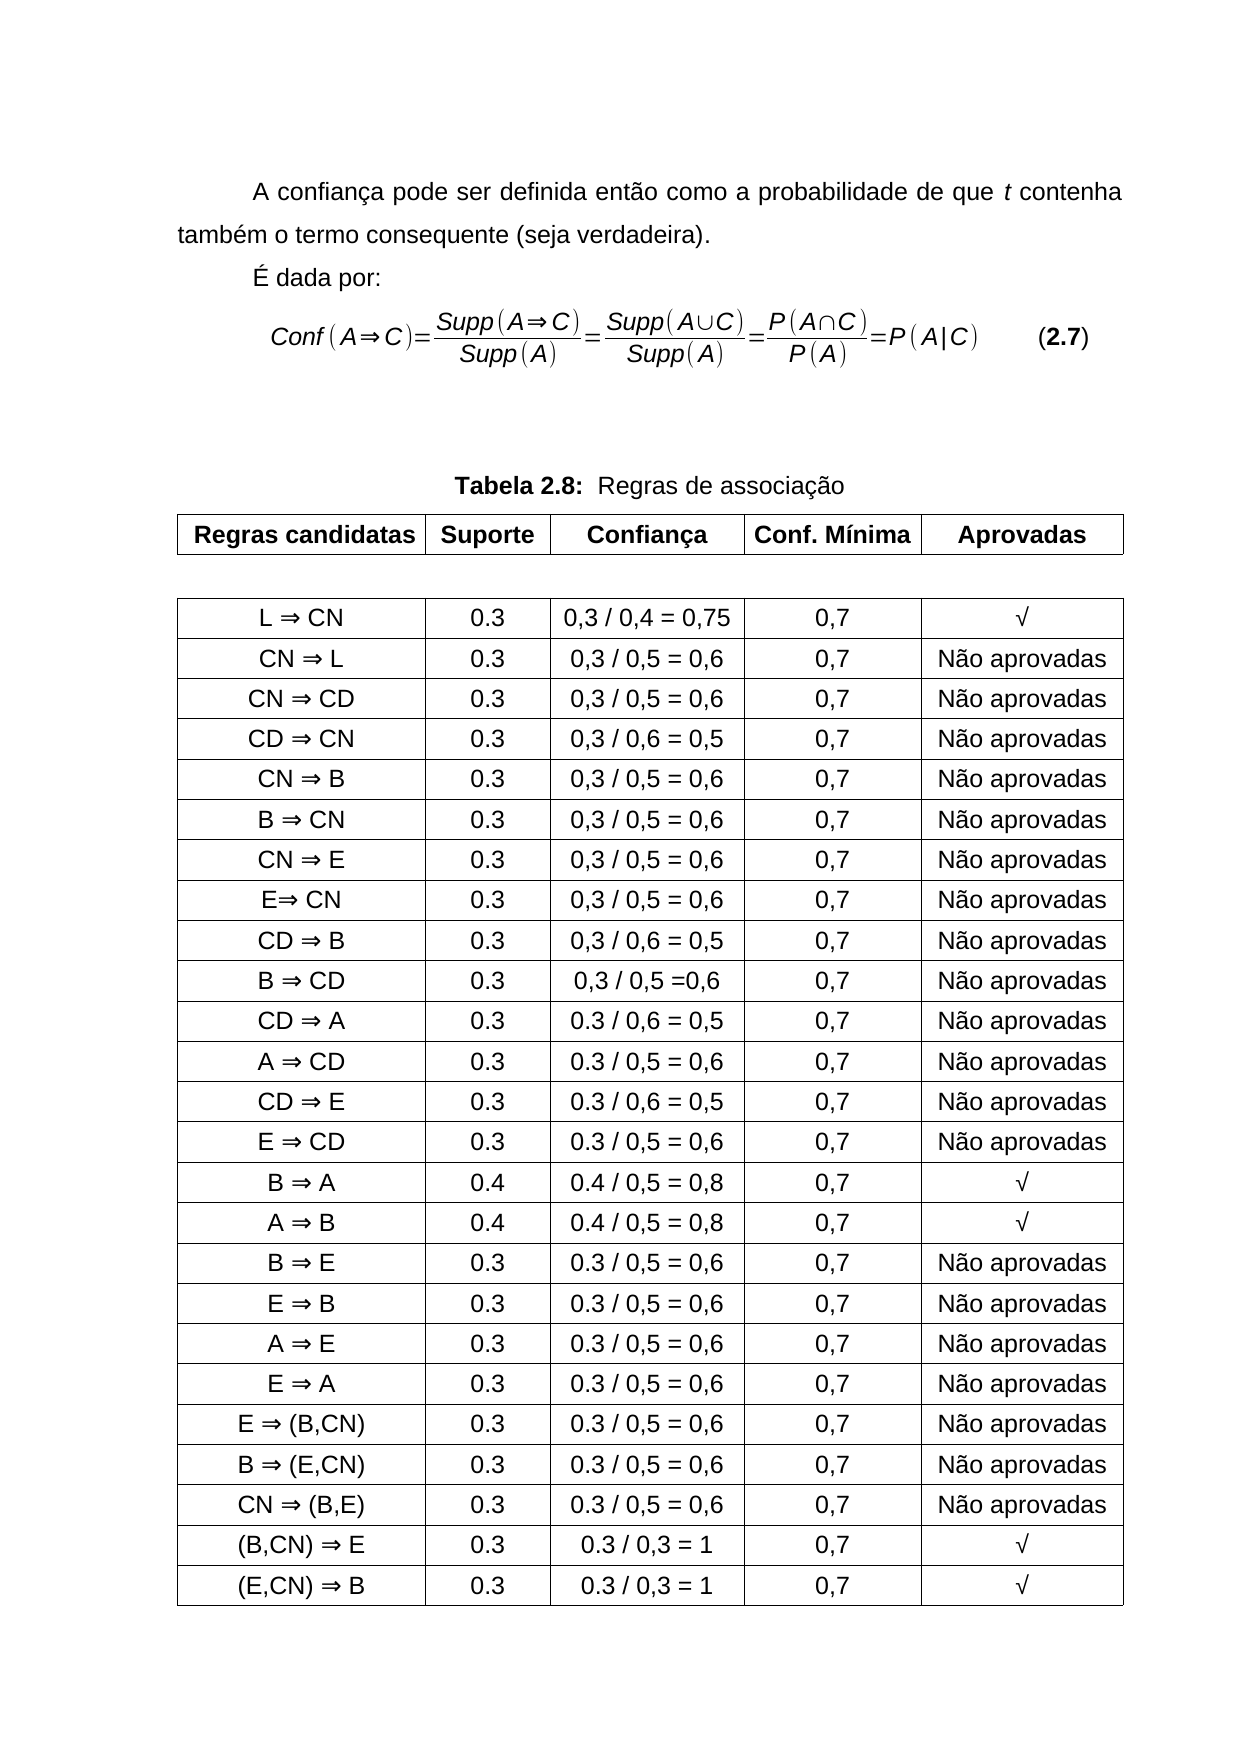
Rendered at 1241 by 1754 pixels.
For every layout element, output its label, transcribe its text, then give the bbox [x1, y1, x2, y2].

table_cell Não aprovadas [922, 1445, 1123, 1484]
table_header 0,7 [745, 599, 921, 638]
table_cell 0,3 / 0,5 = 0,6 [551, 840, 744, 879]
table_cell 0,7 [745, 1082, 921, 1121]
table_cell E ⇒ B [178, 1284, 425, 1323]
table_header √ [922, 599, 1123, 638]
table_cell 0.4 / 0,5 = 0,8 [551, 1203, 744, 1242]
table_cell 0,7 [745, 719, 921, 759]
table_cell CN ⇒ (B,E) [178, 1485, 425, 1524]
table_cell Não aprovadas [922, 719, 1123, 759]
table_cell Não aprovadas [922, 1485, 1123, 1524]
table_cell Não aprovadas [922, 1284, 1123, 1323]
table_cell 0,7 [745, 961, 921, 1001]
table_cell 0,7 [745, 1485, 921, 1524]
table_cell 0,7 [745, 679, 921, 718]
table_cell Não aprovadas [922, 1324, 1123, 1363]
table_cell 0,3 / 0,6 = 0,5 [551, 921, 744, 960]
table_cell Não aprovadas [922, 1082, 1123, 1121]
table_cell √ [922, 1526, 1123, 1565]
table_cell 0,7 [745, 1203, 921, 1242]
table_cell (B,CN) ⇒ E [178, 1526, 425, 1565]
table_cell 0,7 [745, 1244, 921, 1283]
table_header Regras candidatas [178, 515, 425, 554]
table_cell Não aprovadas [922, 1405, 1123, 1444]
table_header Confiança [551, 515, 744, 554]
table_cell 0.3 [426, 639, 550, 678]
table_cell Não aprovadas [922, 760, 1123, 799]
table_cell 0,3 / 0,5 =0,6 [551, 961, 744, 1001]
table_header Suporte [426, 515, 550, 554]
table_cell √ [922, 1203, 1123, 1242]
table_header 0.3 [426, 599, 550, 638]
table_cell 0.3 / 0,5 = 0,6 [551, 1122, 744, 1162]
text É dada por: [177, 263, 1122, 292]
table_header L ⇒ CN [178, 599, 425, 638]
table_cell 0.3 [426, 1324, 550, 1363]
table_header Aprovadas [922, 515, 1123, 554]
table_cell 0.3 [426, 760, 550, 799]
table_cell B ⇒ CD [178, 961, 425, 1001]
table_cell CD ⇒ A [178, 1002, 425, 1041]
table_cell 0,7 [745, 1526, 921, 1565]
table_cell 0,7 [745, 1566, 921, 1605]
table_cell 0,7 [745, 1163, 921, 1202]
table_cell 0,3 / 0,5 = 0,6 [551, 760, 744, 799]
table_cell Não aprovadas [922, 639, 1123, 678]
table_cell B ⇒ CN [178, 800, 425, 839]
table_cell Não aprovadas [922, 1364, 1123, 1404]
table_cell Não aprovadas [922, 1042, 1123, 1081]
table_cell 0,3 / 0,6 = 0,5 [551, 719, 744, 759]
table_cell CD ⇒ CN [178, 719, 425, 759]
table_cell 0.3 / 0,5 = 0,6 [551, 1244, 744, 1283]
table_cell Não aprovadas [922, 679, 1123, 718]
table_cell 0.3 [426, 1244, 550, 1283]
table_cell 0.3 [426, 1445, 550, 1484]
table_cell Não aprovadas [922, 961, 1123, 1001]
table_cell 0.3 [426, 679, 550, 718]
table_cell √ [922, 1163, 1123, 1202]
table_cell CD ⇒ E [178, 1082, 425, 1121]
table_cell E⇒ CN [178, 881, 425, 920]
table_cell 0,7 [745, 1042, 921, 1081]
table_cell (E,CN) ⇒ B [178, 1566, 425, 1605]
table_cell 0.3 [426, 1042, 550, 1081]
table_cell 0.3 [426, 719, 550, 759]
table_cell 0,7 [745, 1405, 921, 1444]
table_cell 0.3 [426, 881, 550, 920]
table_cell Não aprovadas [922, 800, 1123, 839]
table_cell 0,7 [745, 760, 921, 799]
table_cell B ⇒ E [178, 1244, 425, 1283]
table_cell 0,7 [745, 1284, 921, 1323]
table_cell 0.3 / 0,5 = 0,6 [551, 1042, 744, 1081]
table_cell A ⇒ B [178, 1203, 425, 1242]
table_cell E ⇒ A [178, 1364, 425, 1404]
table_cell CN ⇒ CD [178, 679, 425, 718]
table_cell 0,7 [745, 1002, 921, 1041]
table_cell 0.3 / 0,6 = 0,5 [551, 1082, 744, 1121]
table_cell 0,7 [745, 921, 921, 960]
table_cell 0.3 / 0,5 = 0,6 [551, 1324, 744, 1363]
table_cell A ⇒ E [178, 1324, 425, 1363]
table_cell A ⇒ CD [178, 1042, 425, 1081]
table_cell E ⇒ CD [178, 1122, 425, 1162]
table_cell CN ⇒ L [178, 639, 425, 678]
table_header Conf. Mínima [745, 515, 921, 554]
table_cell B ⇒ A [178, 1163, 425, 1202]
table_cell Não aprovadas [922, 840, 1123, 879]
table_cell 0,7 [745, 1122, 921, 1162]
table_cell 0,7 [745, 840, 921, 879]
table_cell 0.3 / 0,3 = 1 [551, 1566, 744, 1605]
table_cell 0.3 / 0,3 = 1 [551, 1526, 744, 1565]
table_cell 0.3 [426, 1284, 550, 1323]
table_cell 0,7 [745, 800, 921, 839]
table_cell 0.3 [426, 961, 550, 1001]
table_cell Não aprovadas [922, 921, 1123, 960]
table_cell 0,3 / 0,5 = 0,6 [551, 800, 744, 839]
text (2.7) [177, 307, 1122, 370]
text A confiança pode ser definida então como a probabilidade de que t contenha também o termo consequente (seja verdadeira). [177, 177, 1122, 249]
table_cell 0.4 / 0,5 = 0,8 [551, 1163, 744, 1202]
table_cell 0.4 [426, 1163, 550, 1202]
table_cell 0.3 [426, 800, 550, 839]
table_cell 0,3 / 0,5 = 0,6 [551, 639, 744, 678]
table_cell 0,7 [745, 639, 921, 678]
table_cell 0.3 [426, 1002, 550, 1041]
table_cell 0.3 [426, 1364, 550, 1404]
table_cell CN ⇒ E [178, 840, 425, 879]
table_cell 0.3 [426, 840, 550, 879]
table_cell 0.3 / 0,5 = 0,6 [551, 1284, 744, 1323]
table_cell 0.3 [426, 1566, 550, 1605]
table_cell 0,3 / 0,5 = 0,6 [551, 679, 744, 718]
table_cell Não aprovadas [922, 1244, 1123, 1283]
table_cell 0.3 / 0,5 = 0,6 [551, 1405, 744, 1444]
table_cell 0.3 [426, 1526, 550, 1565]
table_cell 0.3 [426, 1122, 550, 1162]
table_cell 0,7 [745, 1364, 921, 1404]
table_cell 0.3 [426, 1082, 550, 1121]
table_cell 0.3 / 0,5 = 0,6 [551, 1364, 744, 1404]
table_cell 0,3 / 0,5 = 0,6 [551, 881, 744, 920]
table_cell 0.3 / 0,5 = 0,6 [551, 1445, 744, 1484]
table_cell 0,7 [745, 881, 921, 920]
table_cell 0.4 [426, 1203, 550, 1242]
table_cell 0,7 [745, 1445, 921, 1484]
table_cell 0.3 [426, 1485, 550, 1524]
table_cell Não aprovadas [922, 1122, 1123, 1162]
table_cell Não aprovadas [922, 881, 1123, 920]
table_cell Não aprovadas [922, 1002, 1123, 1041]
table_cell 0.3 [426, 1405, 550, 1444]
table_cell CD ⇒ B [178, 921, 425, 960]
table_header 0,3 / 0,4 = 0,75 [551, 599, 744, 638]
table_cell √ [922, 1566, 1123, 1605]
table_cell CN ⇒ B [178, 760, 425, 799]
table_cell 0,7 [745, 1324, 921, 1363]
table_cell E ⇒ (B,CN) [178, 1405, 425, 1444]
table_cell 0.3 / 0,5 = 0,6 [551, 1485, 744, 1524]
text Tabela 2.8: Regras de associação [177, 471, 1122, 499]
table_cell B ⇒ (E,CN) [178, 1445, 425, 1484]
table_cell 0.3 [426, 921, 550, 960]
table_cell 0.3 / 0,6 = 0,5 [551, 1002, 744, 1041]
